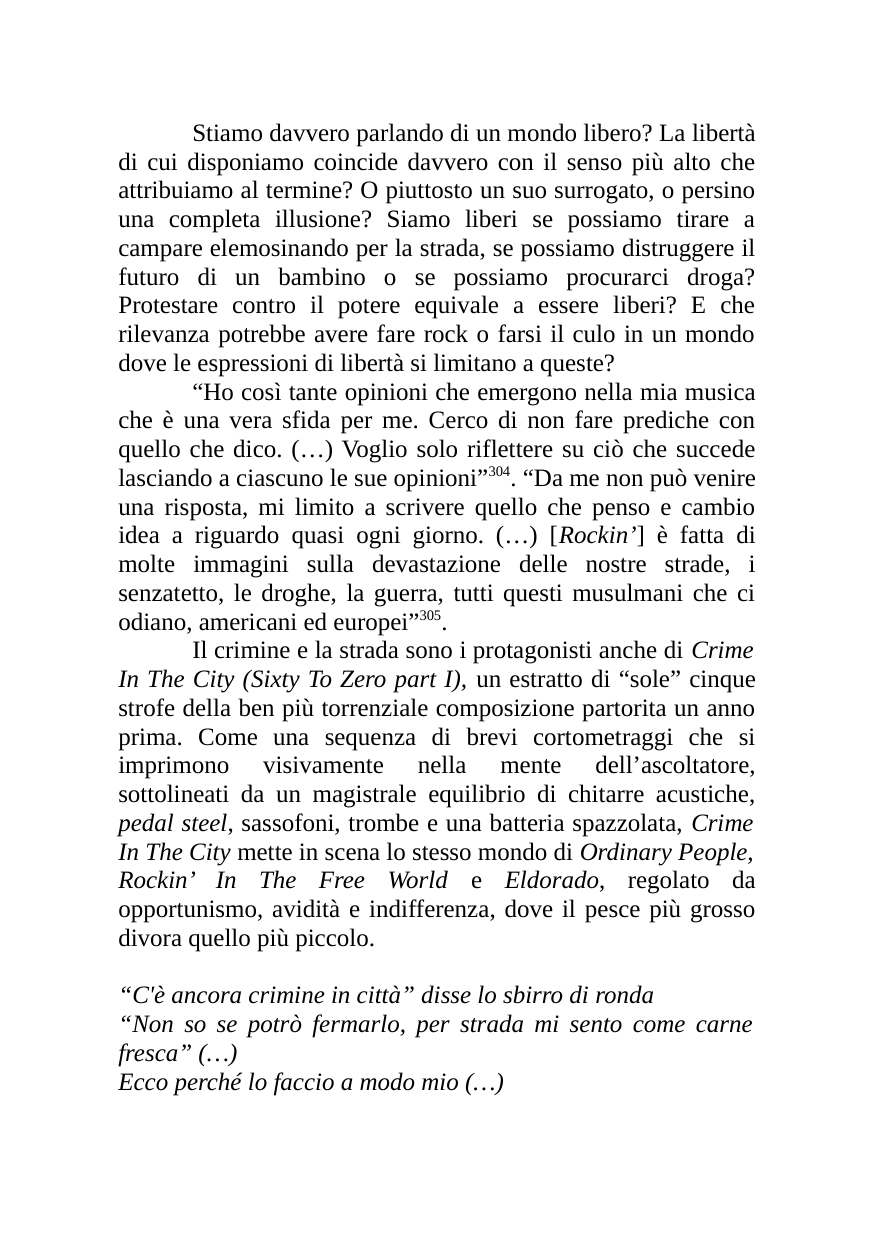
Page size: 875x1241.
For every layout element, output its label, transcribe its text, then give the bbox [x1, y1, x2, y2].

text “C'è ancora crimine in città” disse lo sbirro di ronda [118, 981, 756, 1009]
text Ecco perché lo faccio a modo mio (…) [118, 1067, 756, 1096]
text “Ho così tante opinioni che emergono nella mia musica che è una vera sfida per me. Cerco di non fare prediche con quello che dico. (…) Voglio solo riflettere su ciò che succede lasciando a ciascuno le sue opinioni”. “Da me non può venire una risposta, mi limito a scrivere quello che penso e cambio idea a riguardo quasi ogni giorno. (…) [Rockin’] è fatta di molte immagini sulla devastazione delle nostre strade, i senzatetto, le droghe, la guerra, tutti questi musulmani che ci odiano, americani ed europei”. [118, 377, 756, 636]
text “Non so se potrò fermarlo, per strada mi sento come carne fresca” (…) [118, 1009, 756, 1067]
text Stiamo davvero parlando di un mondo libero? La libertà di cui disponiamo coincide davvero con il senso più alto che attribuiamo al termine? O piuttosto un suo surrogato, o persino una completa illusione? Siamo liberi se possiamo tirare a campare elemosinando per la strada, se possiamo distruggere il futuro di un bambino o se possiamo procurarci droga? Protestare contro il potere equivale a essere liberi? E che rilevanza potrebbe avere fare rock o farsi il culo in un mondo dove le espressioni di libertà si limitano a queste? [118, 118, 756, 377]
text Il crimine e la strada sono i protagonisti anche di Crime In The City (Sixty To Zero part I), un estratto di “sole” cinque strofe della ben più torrenziale composizione partorita un anno prima. Come una sequenza di brevi cortometraggi che si imprimono visivamente nella mente dell’ascoltatore, sottolineati da un magistrale equilibrio di chitarre acustiche, pedal steel, sassofoni, trombe e una batteria spazzolata, Crime In The City mette in scena lo stesso mondo di Ordinary People, Rockin’ In The Free World e Eldorado, regolato da opportunismo, avidità e indifferenza, dove il pesce più grosso divora quello più piccolo. [118, 636, 756, 952]
